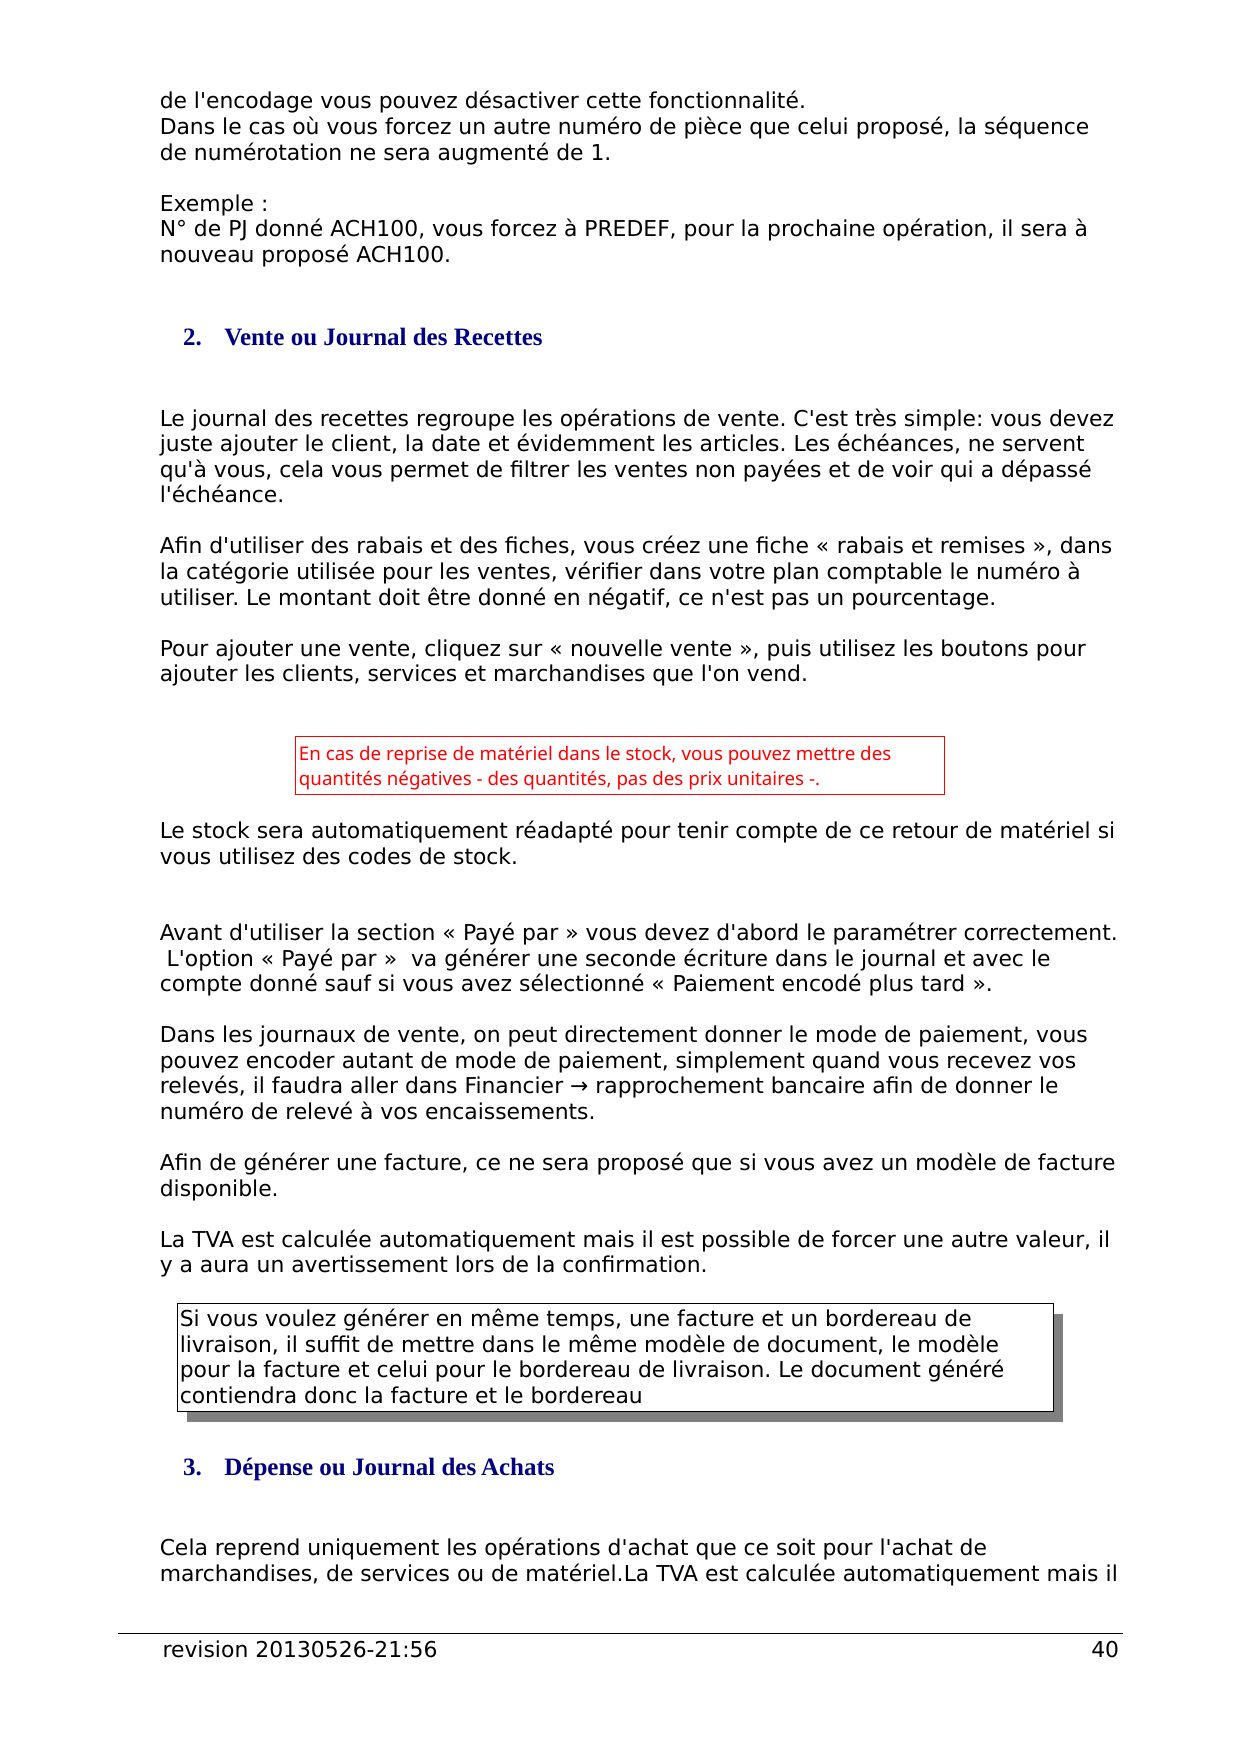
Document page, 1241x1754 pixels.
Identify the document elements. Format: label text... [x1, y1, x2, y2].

text Afin d'utiliser des rabais et des fiches, vous créez une fiche « rabais et remises », dans la catégorie utilisée pour les ventes, vérifier dans votre plan comptable le numéro à utiliser. Le montant doit être donné en négatif, ce n'est pas un pourcentage. [159, 533, 1123, 610]
text Afin de générer une facture, ce ne sera proposé que si vous avez un modèle de facture disponible. [159, 1150, 1123, 1201]
text N° de PJ donné ACH100, vous forcez à PREDEF, pour la prochaine opération, il sera à nouveau proposé ACH100. [159, 216, 1123, 267]
text Le journal des recettes regroupe les opérations de vente. C'est très simple: vous devez juste ajouter le client, la date et évidemment les articles. Les échéances, ne servent qu'à vous, cela vous permet de filtrer les ventes non payées et de voir qui a dépassé l'échéance. [159, 406, 1123, 508]
text Le stock sera automatiquement réadapté pour tenir compte de ce retour de matériel si vous utilisez des codes de stock. [159, 818, 1123, 869]
text Dans les journaux de vente, on peut directement donner le mode de paiement, vous pouvez encoder autant de mode de paiement, simplement quand vous recevez vos relevés, il faudra aller dans Financier → rapprochement bancaire afin de donner le numéro de relevé à vos encaissements. [159, 1023, 1123, 1125]
text En cas de reprise de matériel dans le stock, vous pouvez mettre des quantités négatives - des quantités, pas des prix unitaires -. [296, 737, 944, 794]
text Cela reprend uniquement les opérations d'achat que ce soit pour l'achat de marchandises, de services ou de matériel.La TVA est calculée automatiquement mais il [159, 1535, 1123, 1586]
text L'option « Payé par » va générer une seconde écriture dans le journal et avec le compte donné sauf si vous avez sélectionné « Paiement encodé plus tard ». [159, 946, 1123, 997]
text La TVA est calculée automatiquement mais il est possible de forcer une autre valeur, il y a aura un avertissement lors de la confirmation. [159, 1227, 1123, 1278]
subtitle Vente ou Journal des Recettes [177, 322, 1123, 351]
text Pour ajouter une vente, cliquez sur « nouvelle vente », puis utilisez les boutons pour ajouter les clients, services et marchandises que l'on vend. [159, 636, 1123, 687]
text Exemple : [159, 191, 1123, 216]
text Dans le cas où vous forcez un autre numéro de pièce que celui proposé, la séquence de numérotation ne sera augmenté de 1. [159, 114, 1123, 165]
text Avant d'utiliser la section « Payé par » vous devez d'abord le paramétrer correctement. [159, 921, 1123, 946]
text de l'encodage vous pouvez désactiver cette fonctionnalité. [159, 88, 1123, 114]
subtitle Dépense ou Journal des Achats [177, 1452, 1123, 1480]
text Si vous voulez générer en même temps, une facture et un bordereau de livraison, il suffit de mettre dans le même modèle de document, le modèle pour la facture et celui pour le bordereau de livraison. Le document généré contiendra donc la facture et le bordereau [178, 1304, 1053, 1411]
